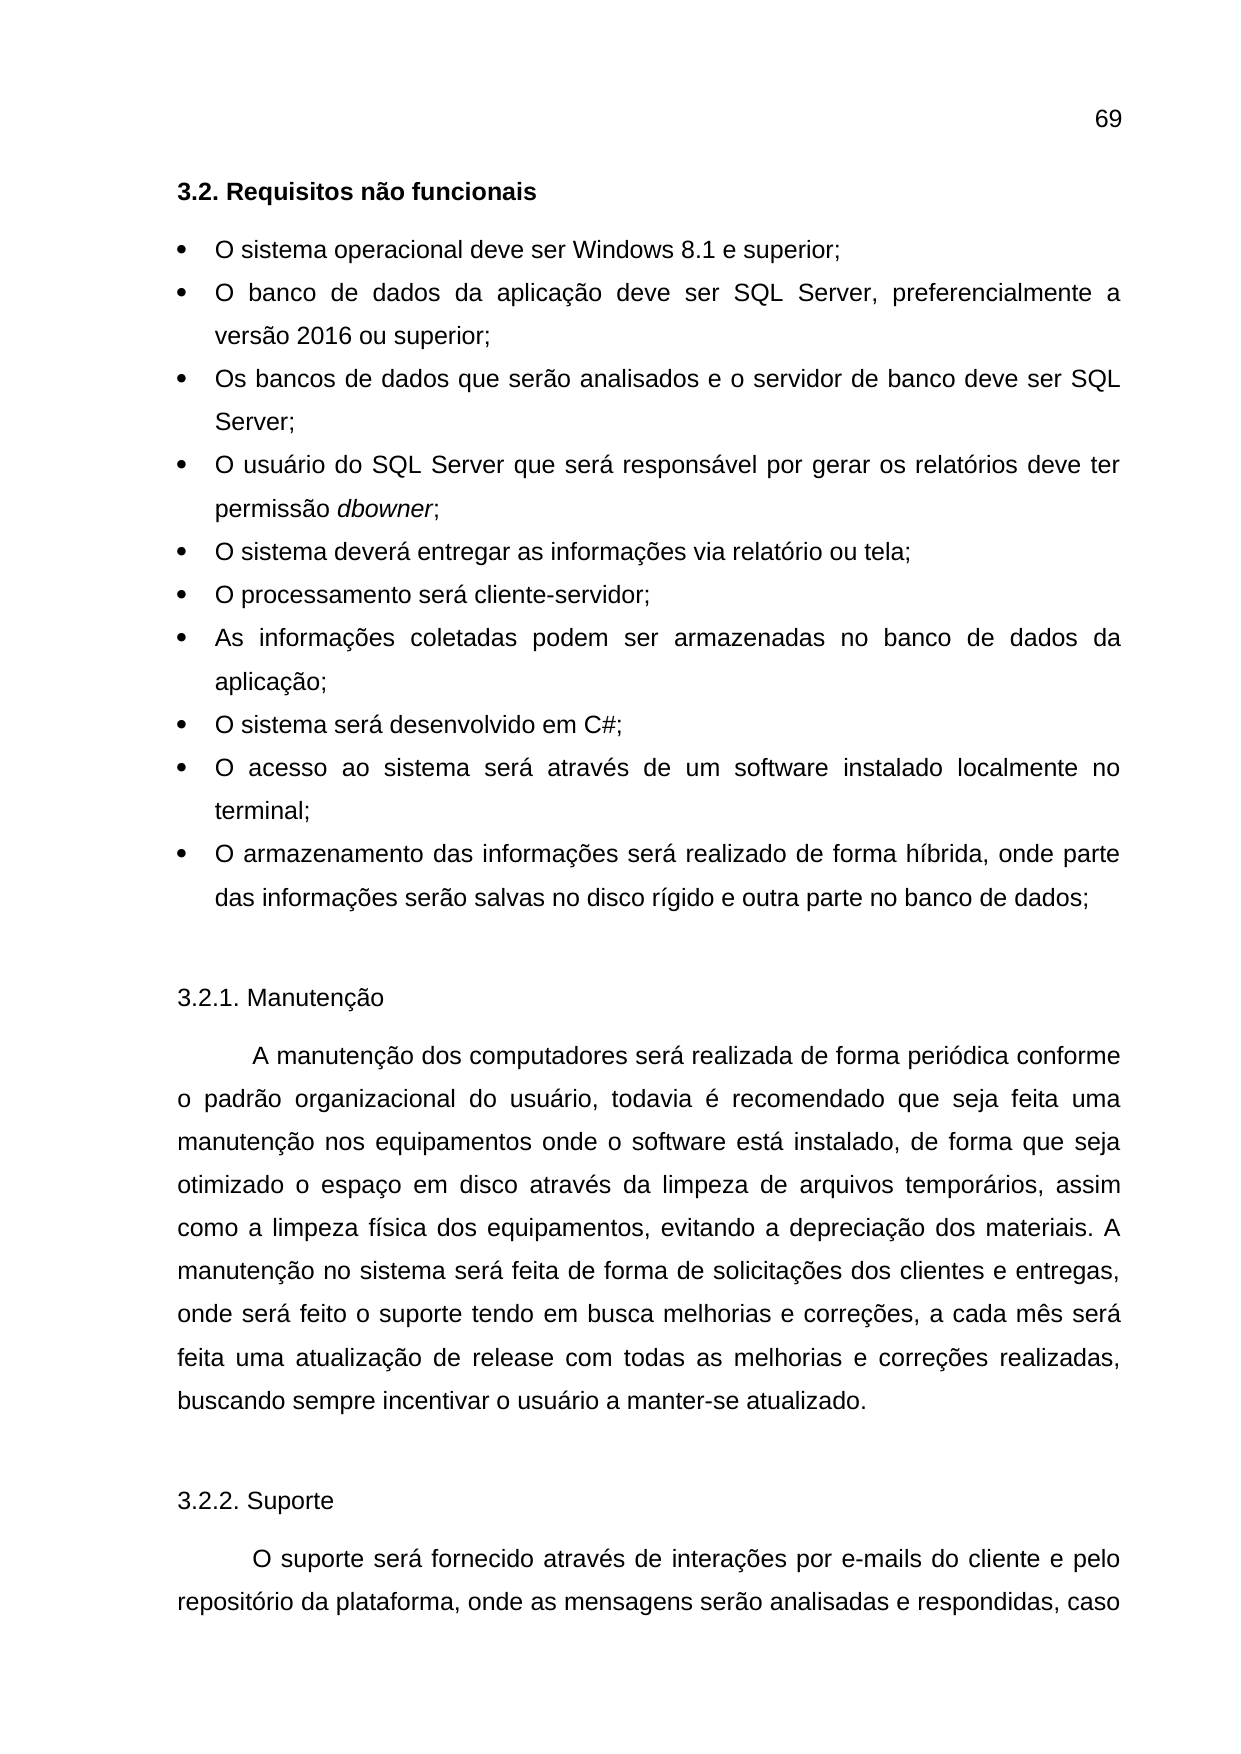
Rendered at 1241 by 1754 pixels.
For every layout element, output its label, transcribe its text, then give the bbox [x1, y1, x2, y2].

text A manutenção dos computadores será realizada de forma periódica conforme o padrão organizacional do usuário, todavia é recomendado que seja feita uma manutenção nos equipamentos onde o software está instalado, de forma que seja otimizado o espaço em disco através da limpeza de arquivos temporários, assim como a limpeza física dos equipamentos, evitando a depreciação dos materiais. A manutenção no sistema será feita de forma de solicitações dos clientes e entregas, onde será feito o suporte tendo em busca melhorias e correções, a cada mês será feita uma atualização de release com todas as melhorias e correções realizadas, buscando sempre incentivar o usuário a manter-se atualizado. [177, 1041, 1122, 1414]
text O suporte será fornecido através de interações por e-mails do cliente e pelo repositório da plataforma, onde as mensagens serão analisadas e respondidas, caso [177, 1544, 1122, 1616]
list O banco de dados da aplicação deve ser SQL Server, preferencialmente a versão 2016 ou superior; [177, 278, 1122, 350]
list As informações coletadas podem ser armazenadas no banco de dados da aplicação; [177, 623, 1122, 695]
subtitle 3.2. Requisitos não funcionais [177, 177, 1122, 206]
list O acesso ao sistema será através de um software instalado localmente no terminal; [177, 753, 1122, 825]
list O processamento será cliente-servidor; [177, 580, 1122, 609]
list O usuário do SQL Server que será responsável por gerar os relatórios deve ter permissão dbowner; [177, 451, 1122, 522]
subtitle 3.2.1. Manutenção [177, 983, 1122, 1012]
list O sistema operacional deve ser Windows 8.1 e superior; [177, 234, 1122, 263]
subtitle 3.2.2. Suporte [177, 1486, 1122, 1515]
list O sistema deverá entregar as informações via relatório ou tela; [177, 537, 1122, 566]
list O armazenamento das informações será realizado de forma híbrida, onde parte das informações serão salvas no disco rígido e outra parte no banco de dados; [177, 839, 1122, 911]
list O sistema será desenvolvido em C#; [177, 710, 1122, 738]
list Os bancos de dados que serão analisados e o servidor de banco deve ser SQL Server; [177, 364, 1122, 436]
